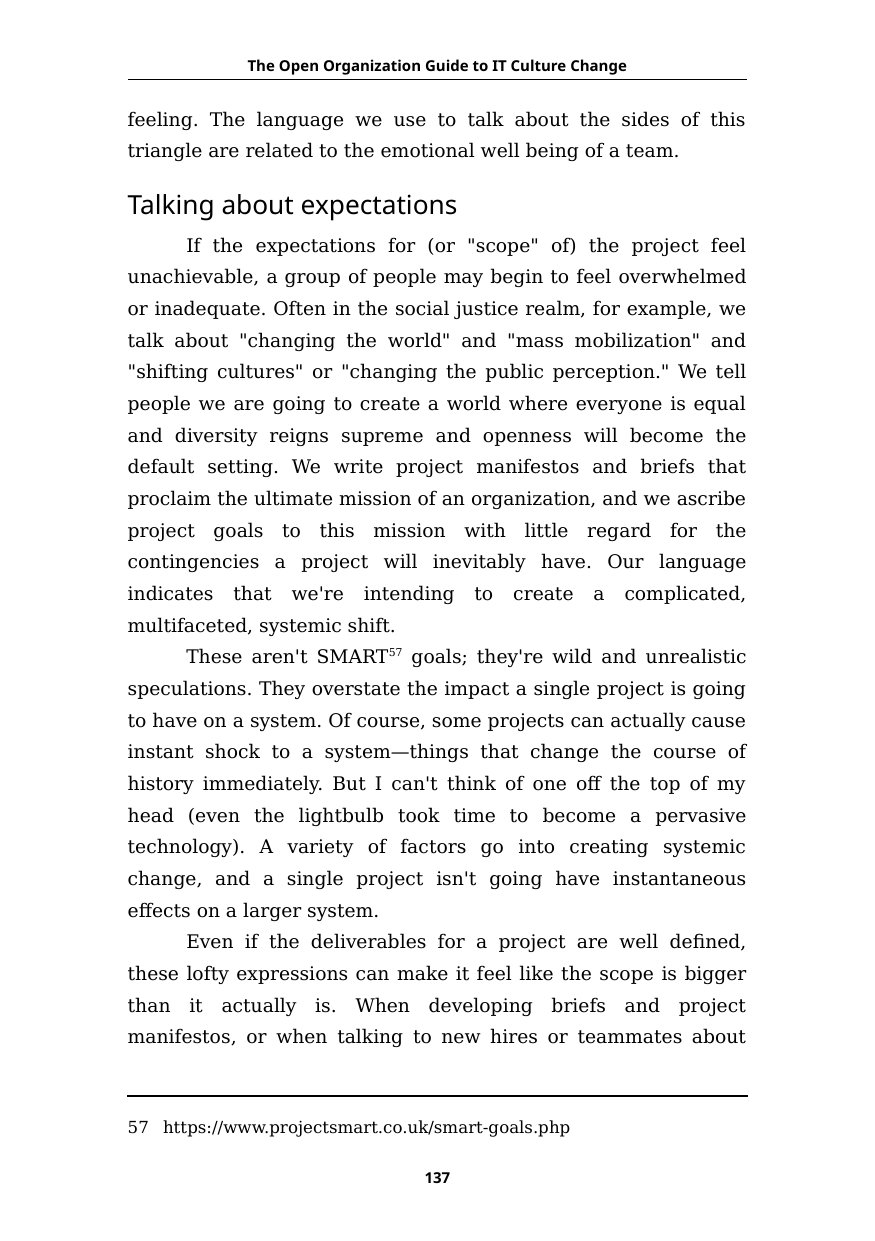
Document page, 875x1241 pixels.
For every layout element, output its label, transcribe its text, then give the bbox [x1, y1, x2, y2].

text These aren't SMART goals; they're wild and unrealistic speculations. They overstate the impact a single project is going to have on a system. Of course, some projects can actually cause instant shock to a system—things that change the course of history immediately. But I can't think of one off the top of my head (even the lightbulb took time to become a pervasive technology). A variety of factors go into creating systemic change, and a single project isn't going have instantaneous effects on a larger system. [127, 647, 747, 922]
text feeling. The language we use to talk about the sides of this triangle are related to the emotional well being of a team. [127, 109, 747, 162]
text https://www.projectsmart.co.uk/smart-goals.php [127, 1118, 747, 1138]
text If the expectations for (or "scope" of) the project feel unachievable, a group of people may begin to feel overwhelmed or inadequate. Often in the social justice realm, for example, we talk about "changing the world" and "mass mobilization" and "shifting cultures" or "changing the public perception." We tell people we are going to create a world where everyone is equal and diversity reigns supreme and openness will become the default setting. We write project manifestos and briefs that proclaim the ultimate mission of an organization, and we ascribe project goals to this mission with little regard for the contingencies a project will inevitably have. Our language indicates that we're intending to create a complicated, multifaceted, systemic shift. [127, 235, 747, 637]
text Even if the deliverables for a project are well defined, these lofty expressions can make it feel like the scope is bigger than it actually is. When developing briefs and project manifestos, or when talking to new hires or teammates about [127, 932, 747, 1048]
subtitle Talking about expectations [127, 187, 747, 222]
